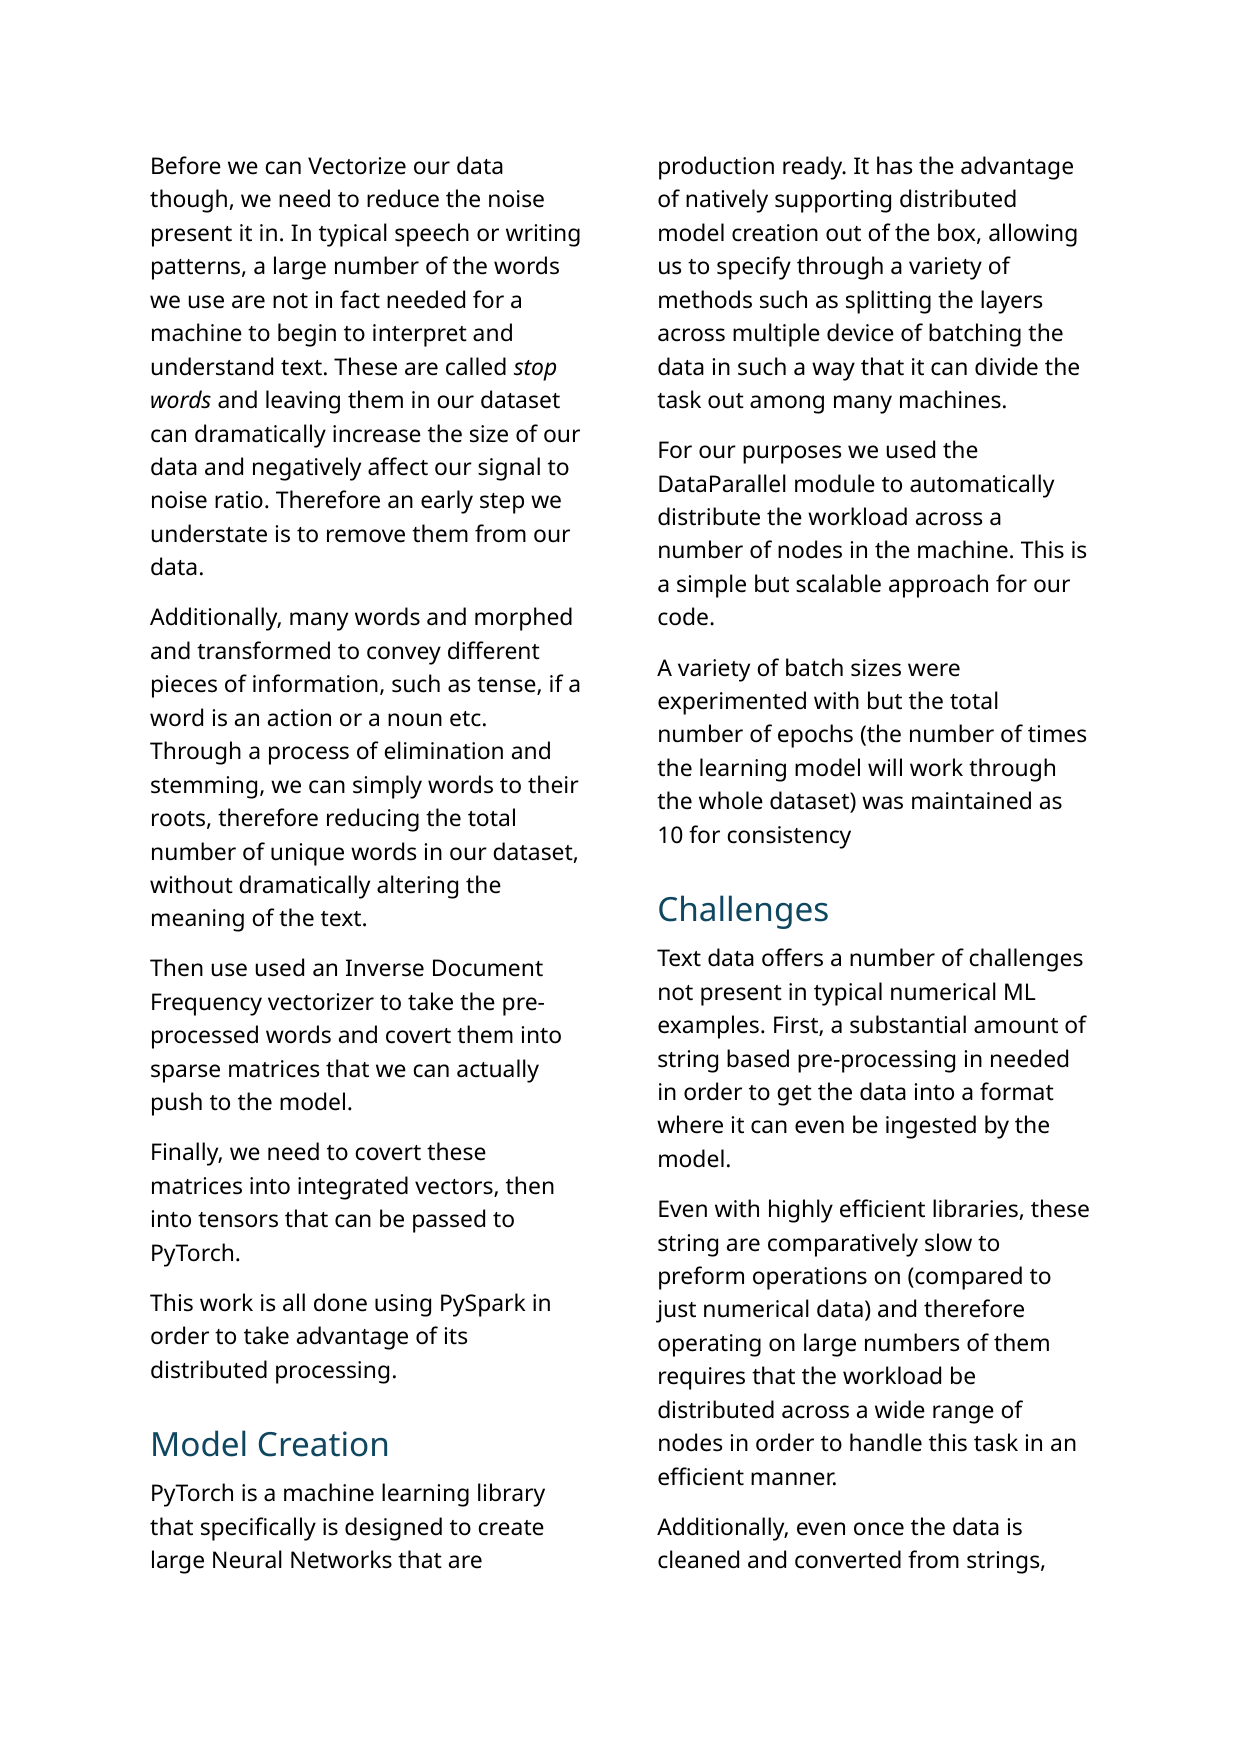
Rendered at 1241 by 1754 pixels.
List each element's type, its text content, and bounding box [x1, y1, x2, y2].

text Text data offers a number of challenges not present in typical numerical ML examples. First, a substantial amount of string based pre-processing in needed in order to get the data into a format where it can even be ingested by the model. [657, 942, 1090, 1174]
text production ready. It has the advantage of natively supporting distributed model creation out of the box, allowing us to specify through a variety of methods such as splitting the layers across multiple device of batching the data in such a way that it can divide the task out among many machines. [657, 150, 1090, 415]
text Finally, we need to covert these matrices into integrated vectors, then into tensors that can be passed to PyTorch. [150, 1136, 583, 1268]
text Additionally, even once the data is cleaned and converted from strings, [657, 1511, 1090, 1575]
text Even with highly efficient libraries, these string are comparatively slow to preform operations on (compared to just numerical data) and therefore operating on large numbers of them requires that the workload be distributed across a wide range of nodes in order to handle this task in an efficient manner. [657, 1193, 1090, 1492]
text Before we can Vectorize our data though, we need to reduce the noise present it in. In typical speech or writing patterns, a large number of the words we use are not in fact needed for a machine to begin to interpret and understand text. These are called stop words and leaving them in our dataset can dramatically increase the size of our data and negatively affect our signal to noise ratio. Therefore an early step we understate is to remove them from our data. [150, 150, 583, 582]
subtitle Challenges [657, 885, 1090, 931]
text This work is all done using PySpark in order to take advantage of its distributed processing. [150, 1287, 583, 1385]
text For our purposes we used the DataParallel module to automatically distribute the workload across a number of nodes in the machine. This is a simple but scalable approach for our code. [657, 434, 1090, 633]
text Additionally, many words and morphed and transformed to convey different pieces of information, such as tense, if a word is an action or a noun etc. Through a process of elimination and stemming, we can simply words to their roots, therefore reducing the total number of unique words in our dataset, without dramatically altering the meaning of the text. [150, 601, 583, 933]
text A variety of batch sizes were experimented with but the total number of epochs (the number of times the learning model will work through the whole dataset) was maintained as 10 for consistency [657, 651, 1090, 850]
text Then use used an Inverse Document Frequency vectorizer to take the pre-processed words and covert them into sparse matrices that we can actually push to the model. [150, 952, 583, 1117]
subtitle Model Creation [150, 1420, 583, 1466]
text PyTorch is a machine learning library that specifically is designed to create large Neural Networks that are [150, 1477, 583, 1575]
